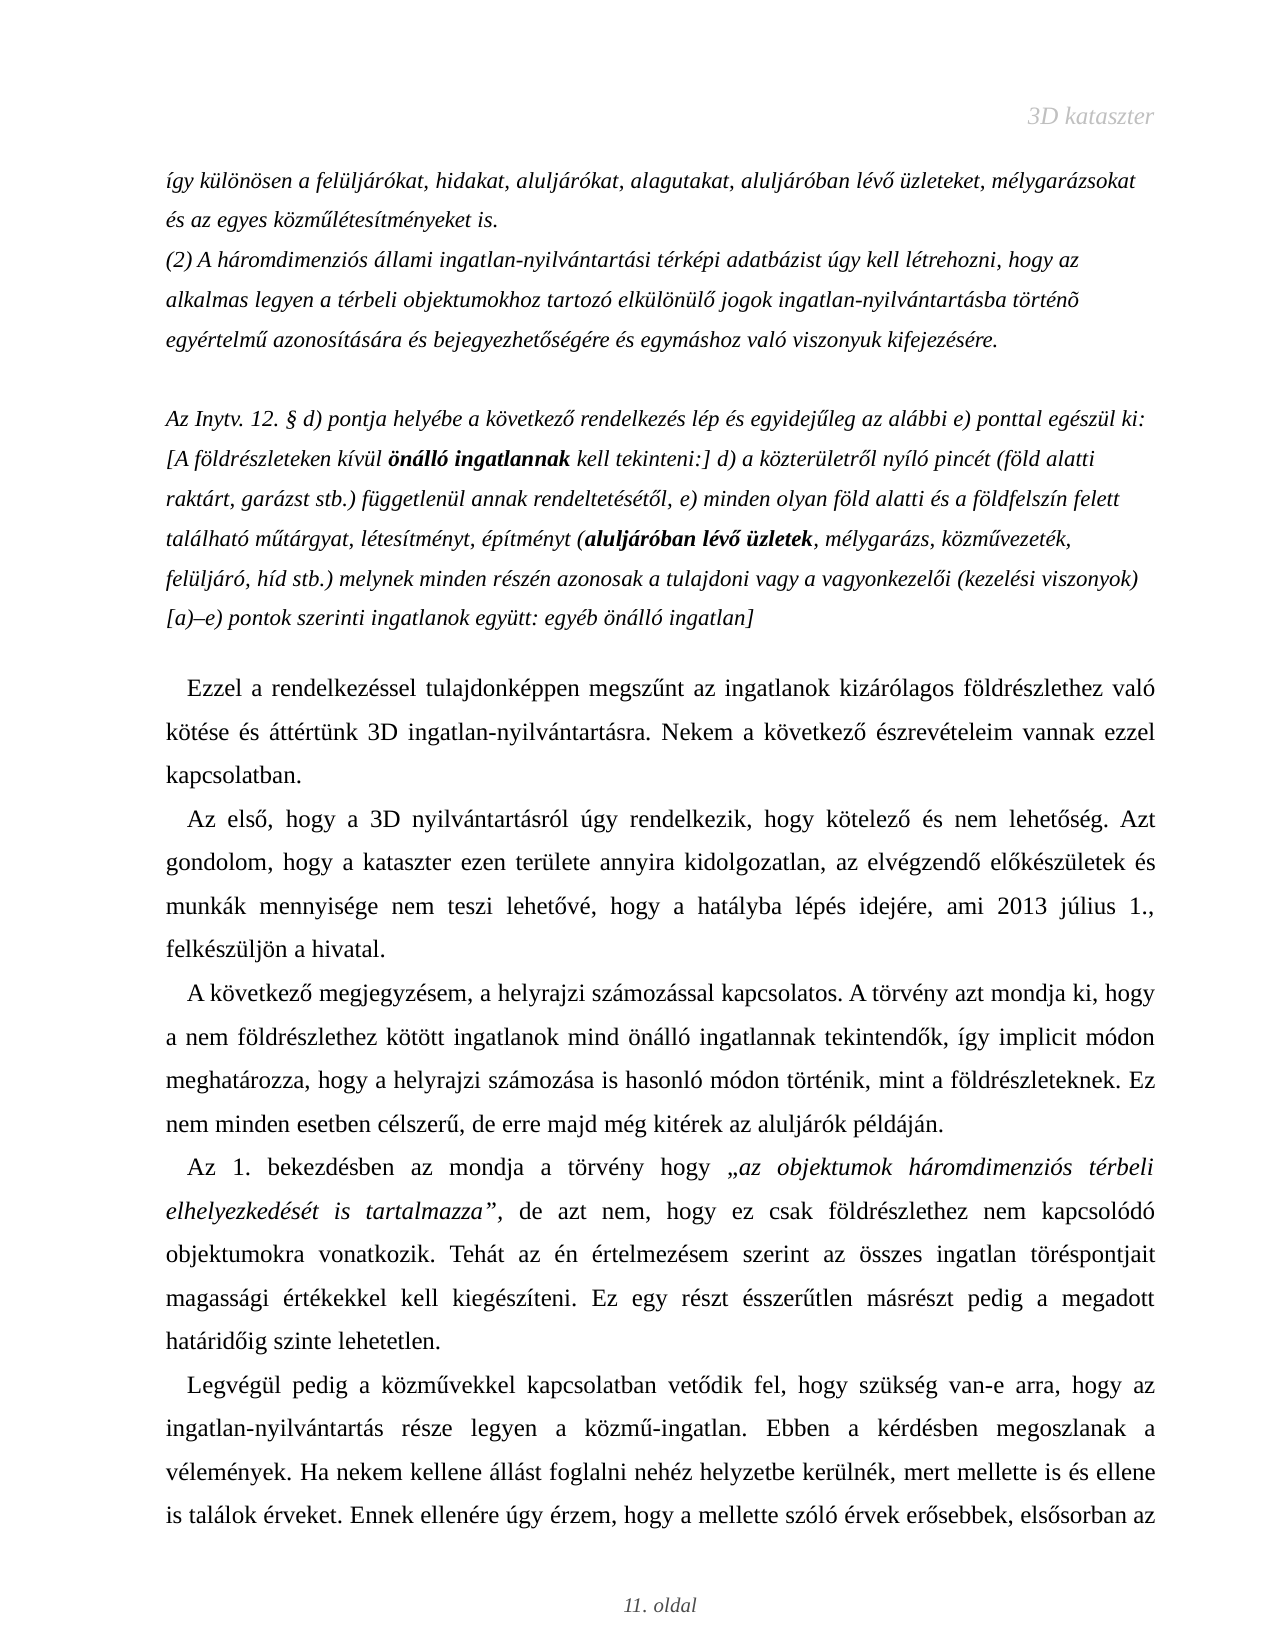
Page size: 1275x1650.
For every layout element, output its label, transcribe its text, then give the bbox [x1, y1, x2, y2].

text Legvégül pedig a közművekkel kapcsolatban vetődik fel, hogy szükség van-e arra, hogy az ingatlan-nyilvántartás része legyen a közmű-ingatlan. Ebben a kérdésben megoszlanak a vélemények. Ha nekem kellene állást foglalni nehéz helyzetbe kerülnék, mert mellette is és ellene is találok érveket. Ennek ellenére úgy érzem, hogy a mellette szóló érvek erősebbek, elsősorban az [166, 1370, 1156, 1529]
text (2) A háromdimenziós állami ingatlan-nyilvántartási térképi adatbázist úgy kell létrehozni, hogy az alkalmas legyen a térbeli objektumokhoz tartozó elkülönülő jogok ingatlan-nyilvántartásba történõ egyértelmű azonosítására és bejegyezhetőségére és egymáshoz való viszonyuk kifejezésére. [166, 246, 1156, 352]
text A következő megjegyzésem, a helyrajzi számozással kapcsolatos. A törvény azt mondja ki, hogy a nem földrészlethez kötött ingatlanok mind önálló ingatlannak tekintendők, így implicit módon meghatározza, hogy a helyrajzi számozása is hasonló módon történik, mint a földrészleteknek. Ez nem minden esetben célszerű, de erre majd még kitérek az aluljárók példáján. [166, 978, 1156, 1138]
text Az 1. bekezdésben az mondja a törvény hogy „az objektumok háromdimenziós térbeli elhelyezkedését is tartalmazza”, de azt nem, hogy ez csak földrészlethez nem kapcsolódó objektumokra vonatkozik. Tehát az én értelmezésem szerint az összes ingatlan töréspontjait magassági értékekkel kell kiegészíteni. Ez egy részt ésszerűtlen másrészt pedig a megadott határidőig szinte lehetetlen. [166, 1152, 1156, 1355]
text így különösen a felüljárókat, hidakat, aluljárókat, alagutakat, aluljáróban lévő üzleteket, mélygarázsokat és az egyes közműlétesítményeket is. [166, 167, 1156, 233]
text Az Inytv. 12. § d) pontja helyébe a következő rendelkezés lép és egyidejűleg az alábbi e) ponttal egészül ki: [A földrészleteken kívül önálló ingatlannak kell tekinteni:] d) a közterületről nyíló pincét (föld alatti raktárt, garázst stb.) függetlenül annak rendeltetésétől, e) minden olyan föld alatti és a földfelszín felett található műtárgyat, létesítményt, építményt (aluljáróban lévő üzletek, mélygarázs, közművezeték, felüljáró, híd stb.) melynek minden részén azonosak a tulajdoni vagy a vagyonkezelői (kezelési viszonyok) [a)–e) pontok szerinti ingatlanok együtt: egyéb önálló ingatlan] [166, 405, 1156, 631]
text Ezzel a rendelkezéssel tulajdonképpen megszűnt az ingatlanok kizárólagos földrészlethez való kötése és áttértünk 3D ingatlan-nyilvántartásra. Nekem a következő észrevételeim vannak ezzel kapcsolatban. [166, 673, 1156, 789]
text Az első, hogy a 3D nyilvántartásról úgy rendelkezik, hogy kötelező és nem lehetőség. Azt gondolom, hogy a kataszter ezen területe annyira kidolgozatlan, az elvégzendő előkészületek és munkák mennyisége nem teszi lehetővé, hogy a hatályba lépés idejére, ami 2013 július 1., felkészüljön a hivatal. [166, 804, 1156, 963]
